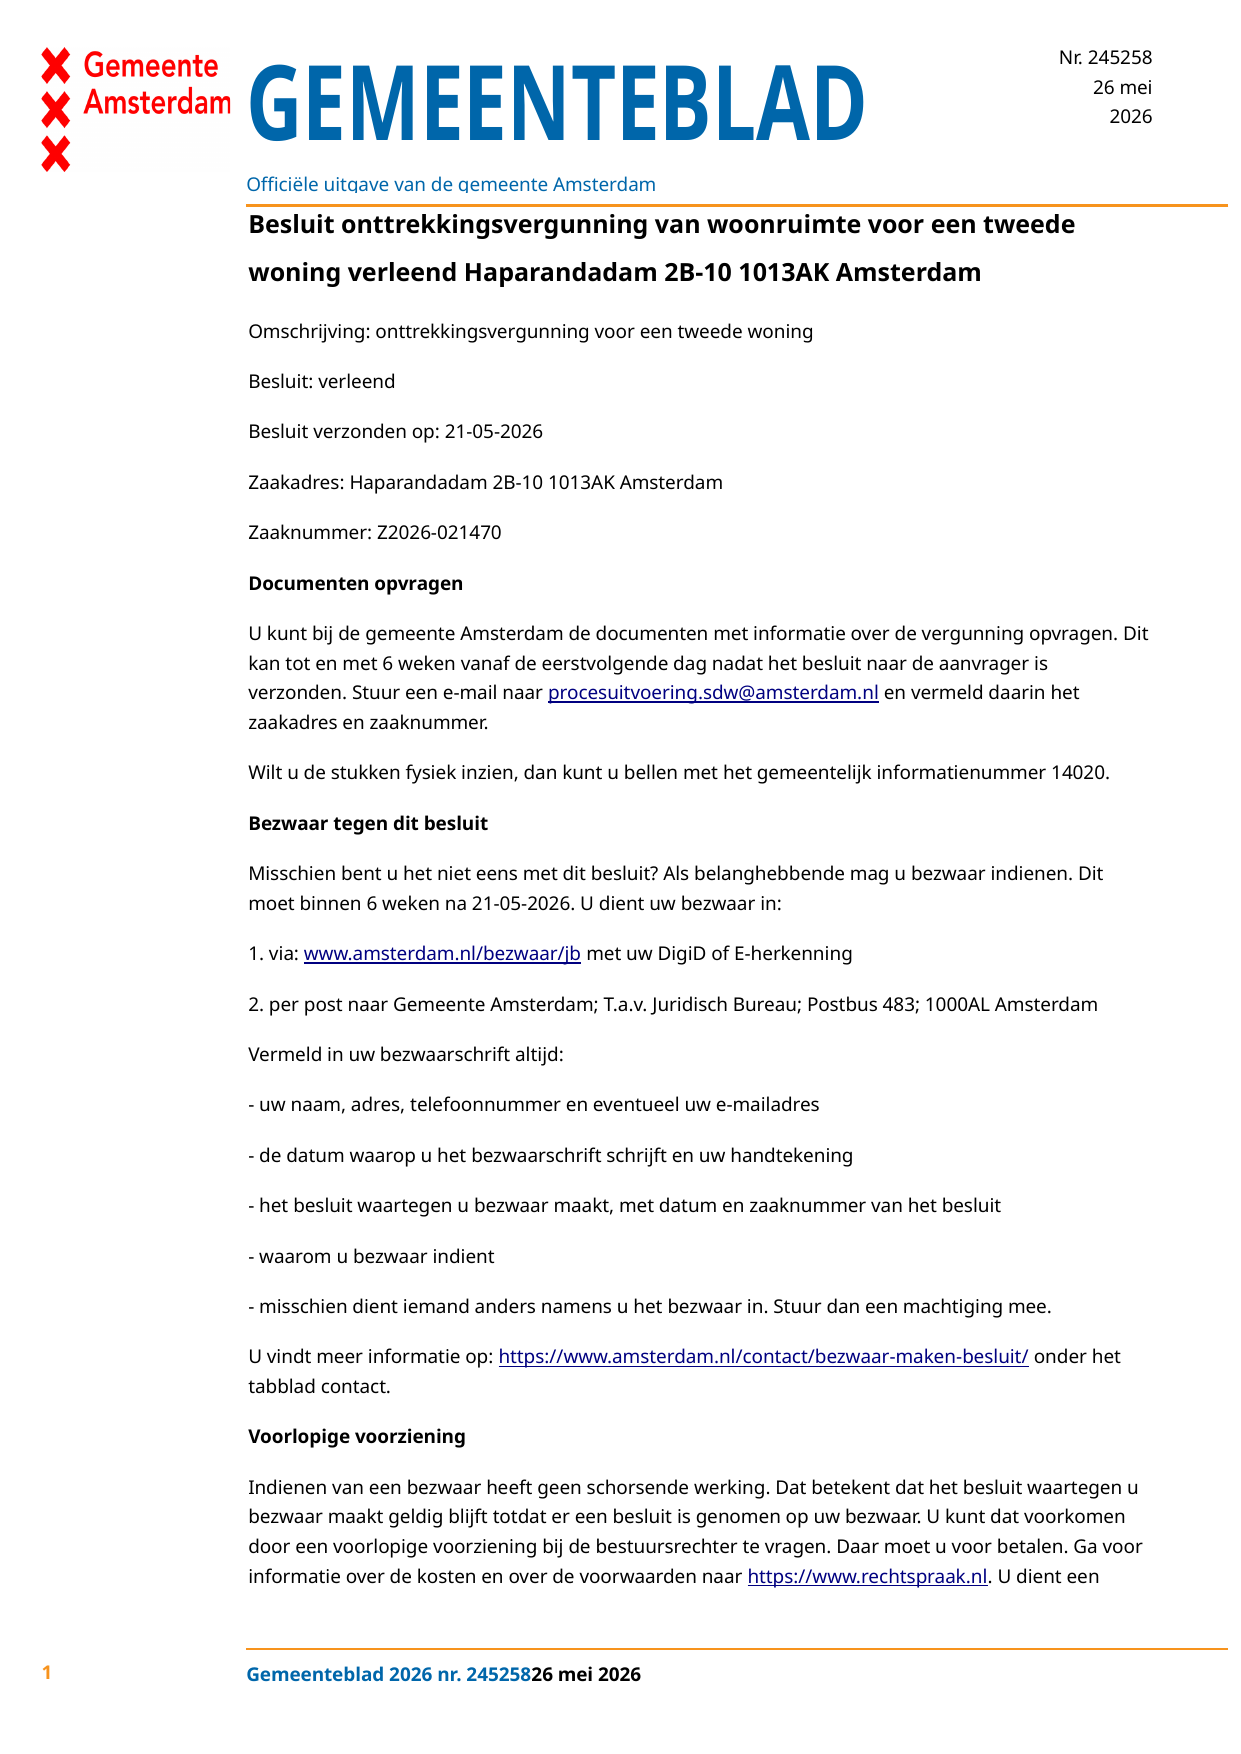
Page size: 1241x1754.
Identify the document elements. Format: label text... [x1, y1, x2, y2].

text Besluit: verleend [248, 368, 1152, 394]
text U vindt meer informatie op: https://www.amsterdam.nl/contact/bezwaar-maken-besluit/ onder het tabblad contact. [248, 1344, 1152, 1399]
text Besluit verzonden op: 21-05-2026 [248, 419, 1152, 444]
text Voorlopige voorziening [248, 1424, 1152, 1449]
text 1. via: www.amsterdam.nl/bezwaar/jb met uw DigiD of E-herkenning [248, 940, 1152, 966]
text U kunt bij de gemeente Amsterdam de documenten met informatie over de vergunning opvragen. Dit kan tot en met 6 weken vanaf de eerstvolgende dag nadat het besluit naar de aanvrager is verzonden. Stuur een e-mail naar procesuitvoering.sdw@amsterdam.nl en vermeld daarin het zaakadres en zaaknummer. [248, 620, 1152, 735]
text Wilt u de stukken fysiek inzien, dan kunt u bellen met het gemeentelijk informatienummer 14020. [248, 759, 1152, 785]
text Misschien bent u het niet eens met dit besluit? Als belanghebbende mag u bezwaar indienen. Dit moet binnen 6 weken na 21-05-2026. U dient uw bezwaar in: [248, 860, 1152, 916]
text Zaaknummer: Z2026-021470 [248, 519, 1152, 545]
text Omschrijving: onttrekkingsvergunning voor een tweede woning [248, 318, 1152, 344]
text Indienen van een bezwaar heeft geen schorsende werking. Dat betekent dat het besluit waartegen u bezwaar maakt geldig blijft totdat er een besluit is genomen op uw bezwaar. U kunt dat voorkomen door een voorlopige voorziening bij de bestuursrechter te vragen. Daar moet u voor betalen. Ga voor informatie over de kosten en over de voorwaarden naar https://www.rechtspraak.nl. U dient een [248, 1474, 1152, 1589]
picture [41, 47, 231, 172]
text Bezwaar tegen dit besluit [248, 810, 1152, 836]
text Vermeld in uw bezwaarschrift altijd: [248, 1041, 1152, 1067]
text - waarom u bezwaar indient [248, 1243, 1152, 1269]
text - het besluit waartegen u bezwaar maakt, met datum en zaaknummer van het besluit [248, 1192, 1152, 1218]
text Documenten opvragen [248, 570, 1152, 596]
text Besluit onttrekkingsvergunning van woonruimte voor een tweede woning verleend Haparandadam 2B-10 1013AK Amsterdam [248, 207, 1152, 288]
text 2. per post naar Gemeente Amsterdam; T.a.v. Juridisch Bureau; Postbus 483; 1000AL Amsterdam [248, 991, 1152, 1017]
text - misschien dient iemand anders namens u het bezwaar in. Stuur dan een machtiging mee. [248, 1293, 1152, 1319]
text - de datum waarop u het bezwaarschrift schrijft en uw handtekening [248, 1142, 1152, 1168]
text Zaakadres: Haparandadam 2B-10 1013AK Amsterdam [248, 469, 1152, 495]
text - uw naam, adres, telefoonnummer en eventueel uw e-mailadres [248, 1092, 1152, 1117]
